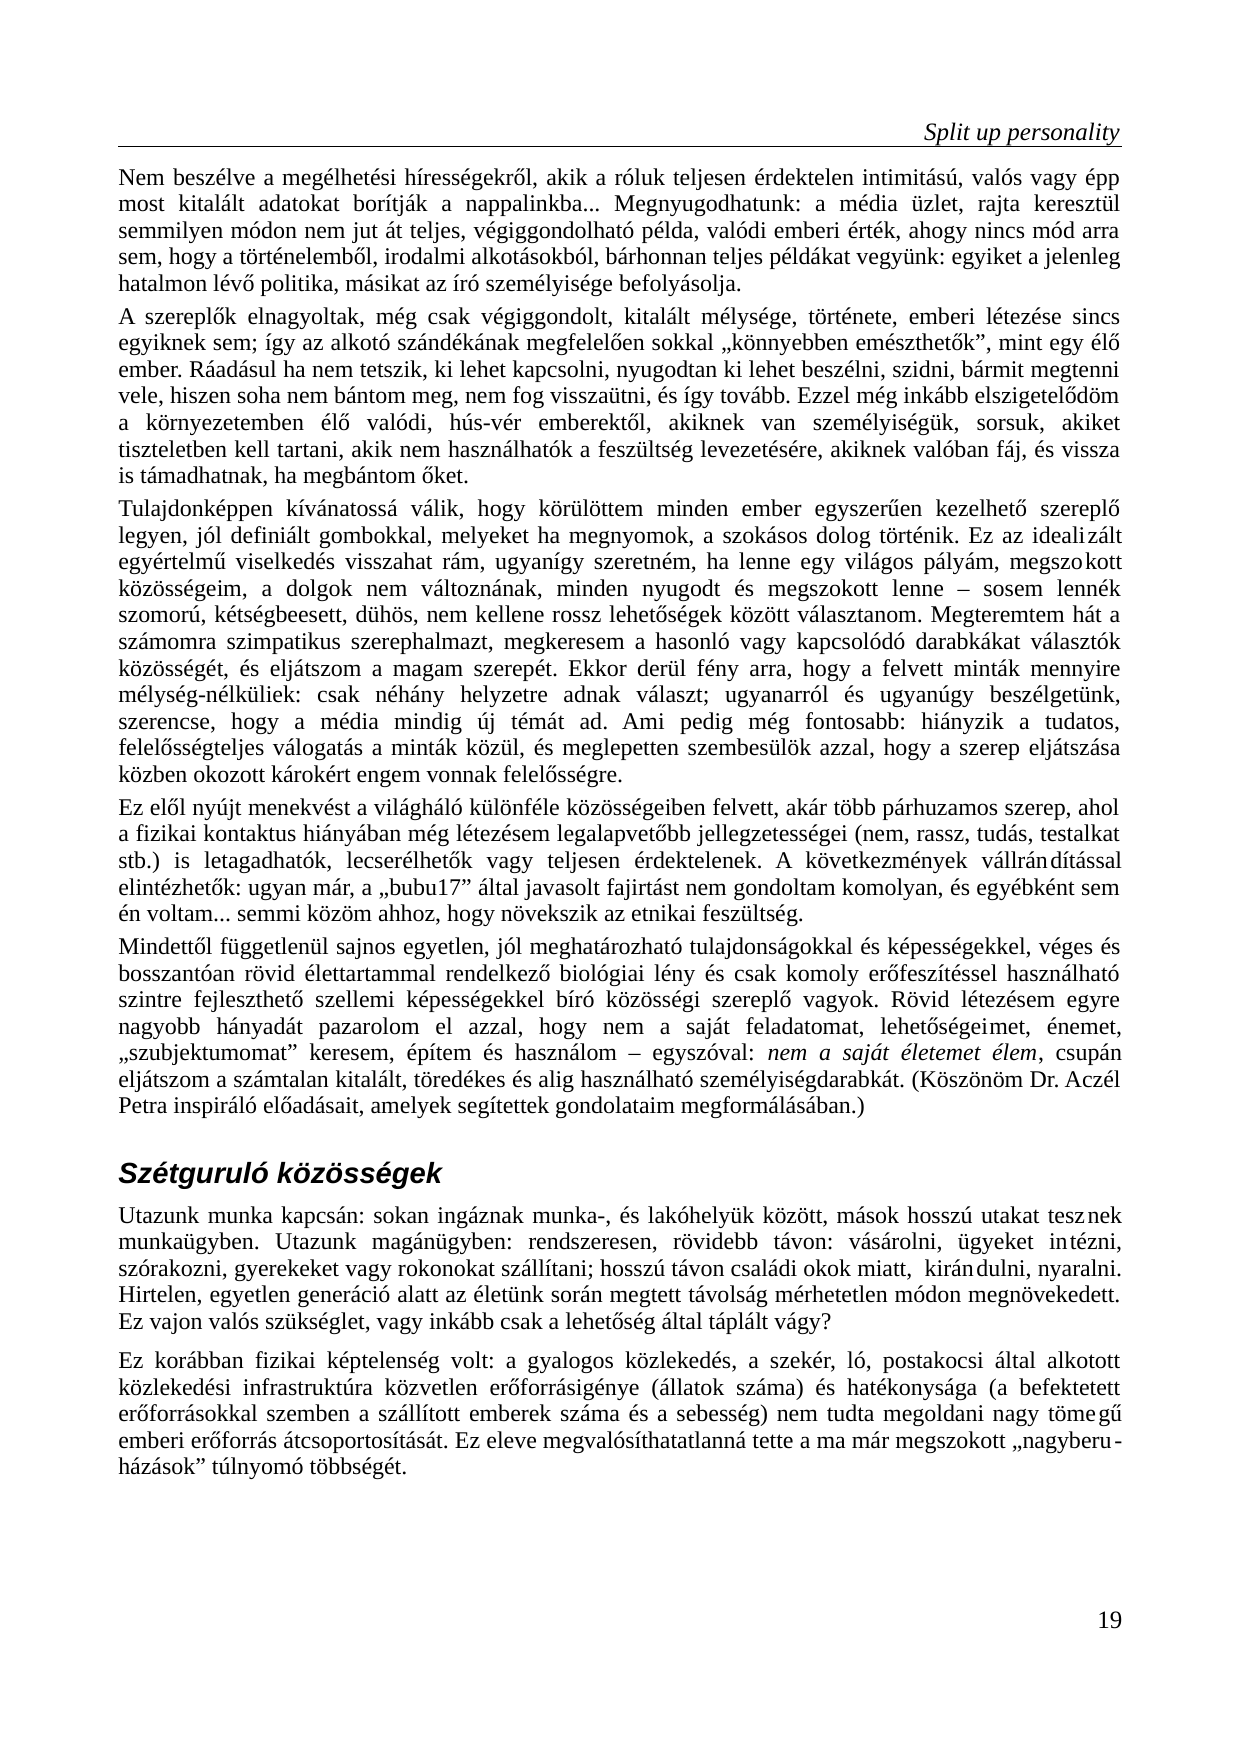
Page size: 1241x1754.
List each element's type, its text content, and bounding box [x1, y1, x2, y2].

text Ez elől nyújt menekvést a világháló különféle közösségeiben felvett, akár több párhuzamos szerep, ahol a fizikai kontaktus hiányában még létezésem legalapvetőbb jellegzetességei (nem, rassz, tudás, testalkat stb.) is letagadhatók, lecserélhetők vagy teljesen érdektelenek. A következmények vállrán­dítással elintézhetők: ugyan már, a „bubu17” által javasolt fajirtást nem gondoltam komolyan, és egyébként sem én voltam... semmi közöm ahhoz, hogy növekszik az etnikai feszültség. [118, 794, 1122, 927]
text Nem beszélve a megélhetési hírességekről, akik a róluk teljesen érdektelen intimitású, valós vagy épp most kitalált adatokat borítják a nappalinkba... Megnyugodhatunk: a média üzlet, rajta keresztül semmilyen módon nem jut át teljes, végiggondolható példa, valódi emberi érték, ahogy nincs mód arra sem, hogy a történelemből, irodalmi alkotásokból, bárhonnan teljes példákat vegyünk: egyiket a jelenleg hatalmon lévő politika, másikat az író személyisége befolyásolja. [118, 164, 1122, 296]
text A szereplők elnagyoltak, még csak végiggondolt, kitalált mélysége, története, emberi létezése sincs egyiknek sem; így az alkotó szándékának megfelelően sokkal „könnyebben emészthetők”, mint egy élő ember. Ráadásul ha nem tetszik, ki lehet kapcsolni, nyugodtan ki lehet beszélni, szidni, bármit megtenni vele, hiszen soha nem bántom meg, nem fog visszaütni, és így tovább. Ezzel még inkább elszigetelődöm a környezetemben élő valódi, hús-vér emberektől, akiknek van személyiségük, sorsuk, akiket tiszteletben kell tartani, akik nem használhatók a feszültség levezetésére, akiknek valóban fáj, és vissza is támadhatnak, ha megbántom őket. [118, 303, 1122, 489]
text Mindettől függetlenül sajnos egyetlen, jól meghatározható tulajdonságokkal és képességekkel, véges és bosszantóan rövid élettartammal rendelkező biológiai lény és csak komoly erőfeszítéssel használható szintre fejleszthető szellemi képességekkel bíró közösségi szereplő vagyok. Rövid létezésem egyre nagyobb hányadát pazarolom el azzal, hogy nem a saját feladatomat, lehetőségei­met, énemet, „szubjektumomat” keresem, építem és használom – egyszóval: nem a saját életemet élem, csupán eljátszom a számtalan kitalált, töredékes és alig használható személyiségdarabkát. (Köszönöm Dr. Aczél Petra inspiráló előadásait, amelyek segítettek gondolataim megformálásában.) [118, 933, 1122, 1119]
text Ez korábban fizikai képtelenség volt: a gyalogos közlekedés, a szekér, ló, postakocsi által alkotott közlekedési infrastruktúra közvetlen erőforrásigénye (állatok száma) és hatékonysága (a befektetett erőforrásokkal szemben a szállított emberek száma és a sebesség) nem tudta megoldani nagy töme­gű emberi erőforrás átcsoportosítását. Ez eleve megvalósíthatatlanná tette a ma már megszokott „nagyberu­házások” túlnyomó többségét. [118, 1347, 1122, 1480]
text Utazunk munka kapcsán: sokan ingáznak munka-, és lakóhelyük között, mások hosszú utakat tesz­nek munkaügyben. Utazunk magánügyben: rendszeresen, rövidebb távon: vásárolni, ügyeket in­tézni, szórakozni, gyerekeket vagy rokonokat szállítani; hosszú távon családi okok miatt, kirán­dulni, nyaralni. Hirtelen, egyetlen generáció alatt az életünk során megtett távolság mérhetetlen módon megnövekedett. Ez vajon valós szükséglet, vagy inkább csak a lehetőség által táplált vágy? [118, 1202, 1122, 1334]
subtitle Szétguruló közösségek [118, 1157, 1122, 1189]
text Tulajdonképpen kívánatossá válik, hogy körülöttem minden ember egyszerűen kezelhető szereplő legyen, jól definiált gombokkal, melyeket ha megnyomok, a szokásos dolog történik. Ez az ideali­zált egyértelmű viselkedés visszahat rám, ugyanígy szeretném, ha lenne egy világos pályám, megszo­kott közösségeim, a dolgok nem változnának, minden nyugodt és megszokott lenne – sosem lennék szomorú, kétségbeesett, dühös, nem kellene rossz lehetőségek között választanom. Megteremtem hát a számomra szimpatikus szerephalmazt, megkeresem a hasonló vagy kapcsolódó darabkákat választók közösségét, és eljátszom a magam szerepét. Ekkor derül fény arra, hogy a felvett minták mennyire mélység-nélküliek: csak néhány helyzetre adnak választ; ugyanarról és ugyanúgy beszélgetünk, szerencse, hogy a média mindig új témát ad. Ami pedig még fontosabb: hiányzik a tudatos, felelősségteljes válogatás a minták közül, és meglepetten szembesülök azzal, hogy a szerep eljátszása közben okozott károkért engem vonnak felelősségre. [118, 495, 1122, 787]
